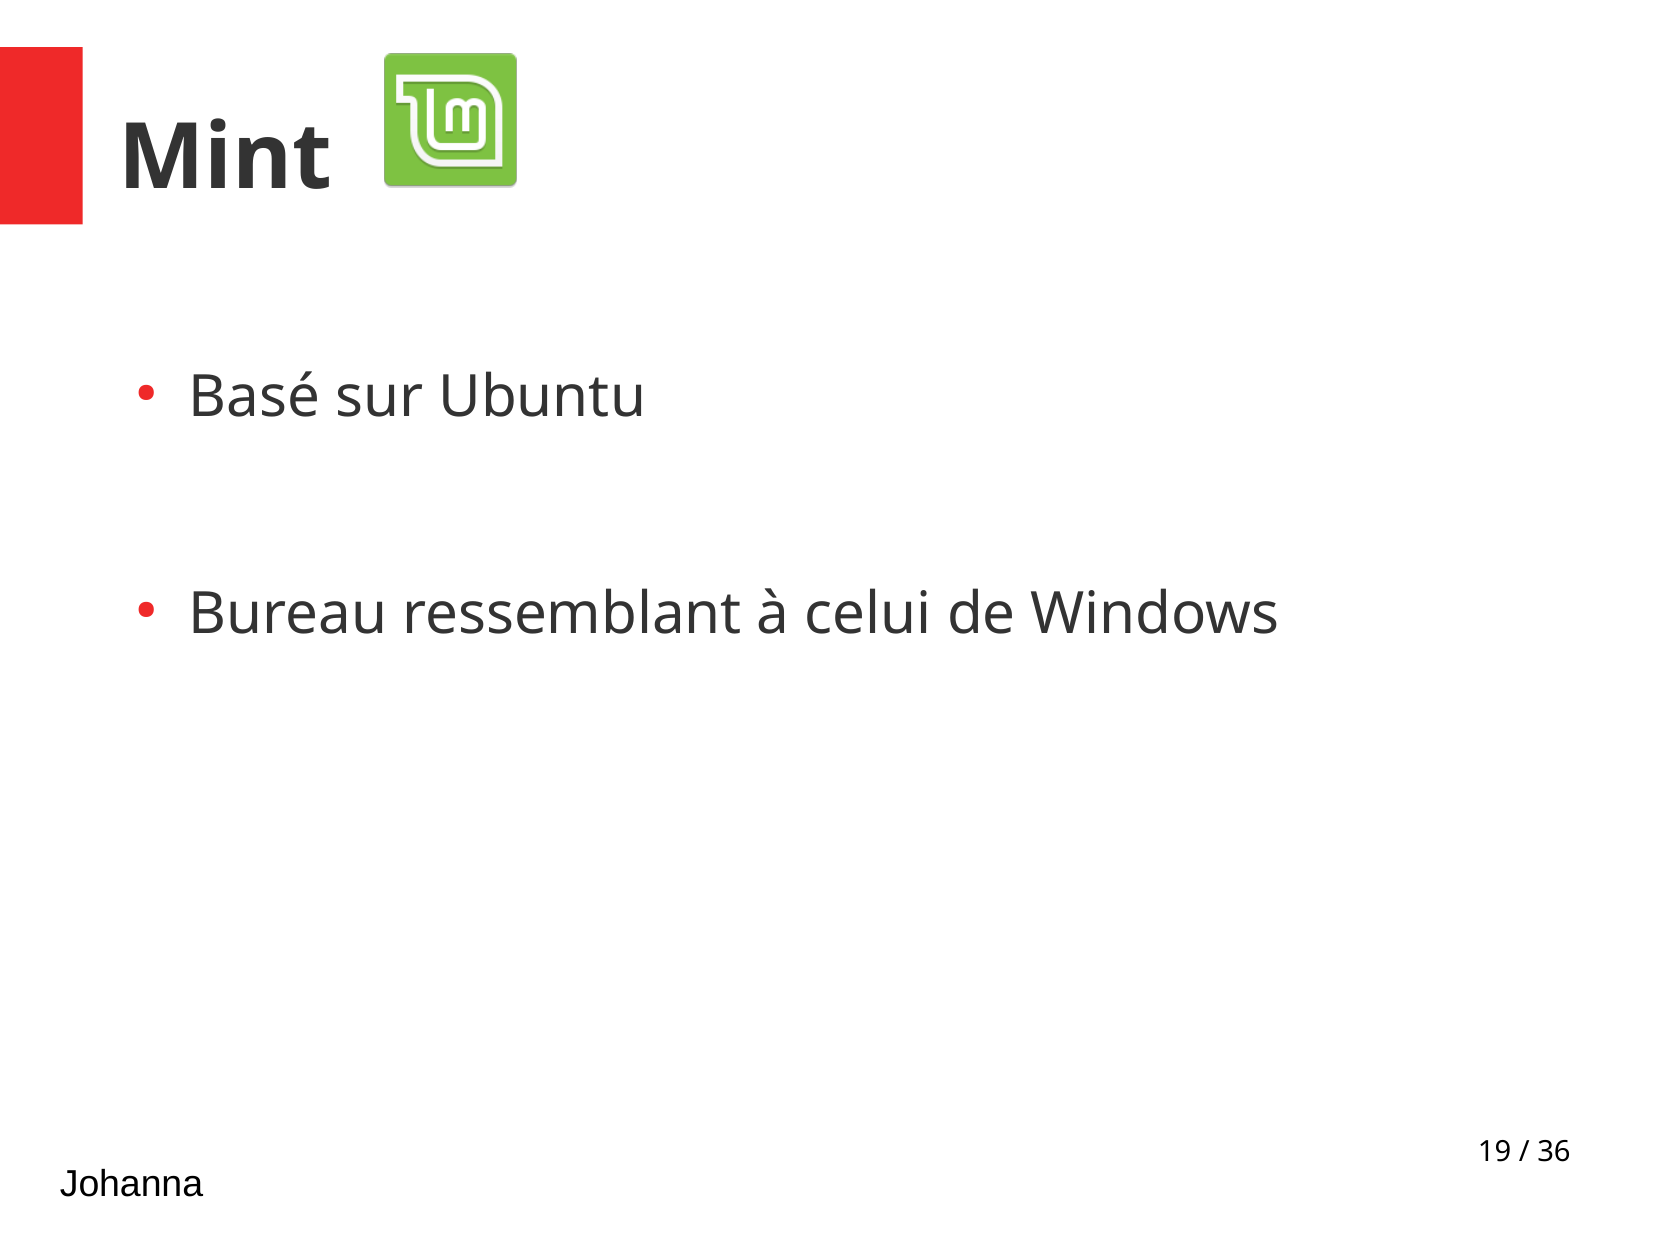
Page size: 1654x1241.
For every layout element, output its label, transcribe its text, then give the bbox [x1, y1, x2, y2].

picture [375, 44, 526, 196]
text_box Johanna [45, 1155, 218, 1212]
list Basé sur Ubuntu Bureau ressemblant à celui de Windows [118, 354, 1536, 1074]
title Mint [118, 49, 1571, 257]
